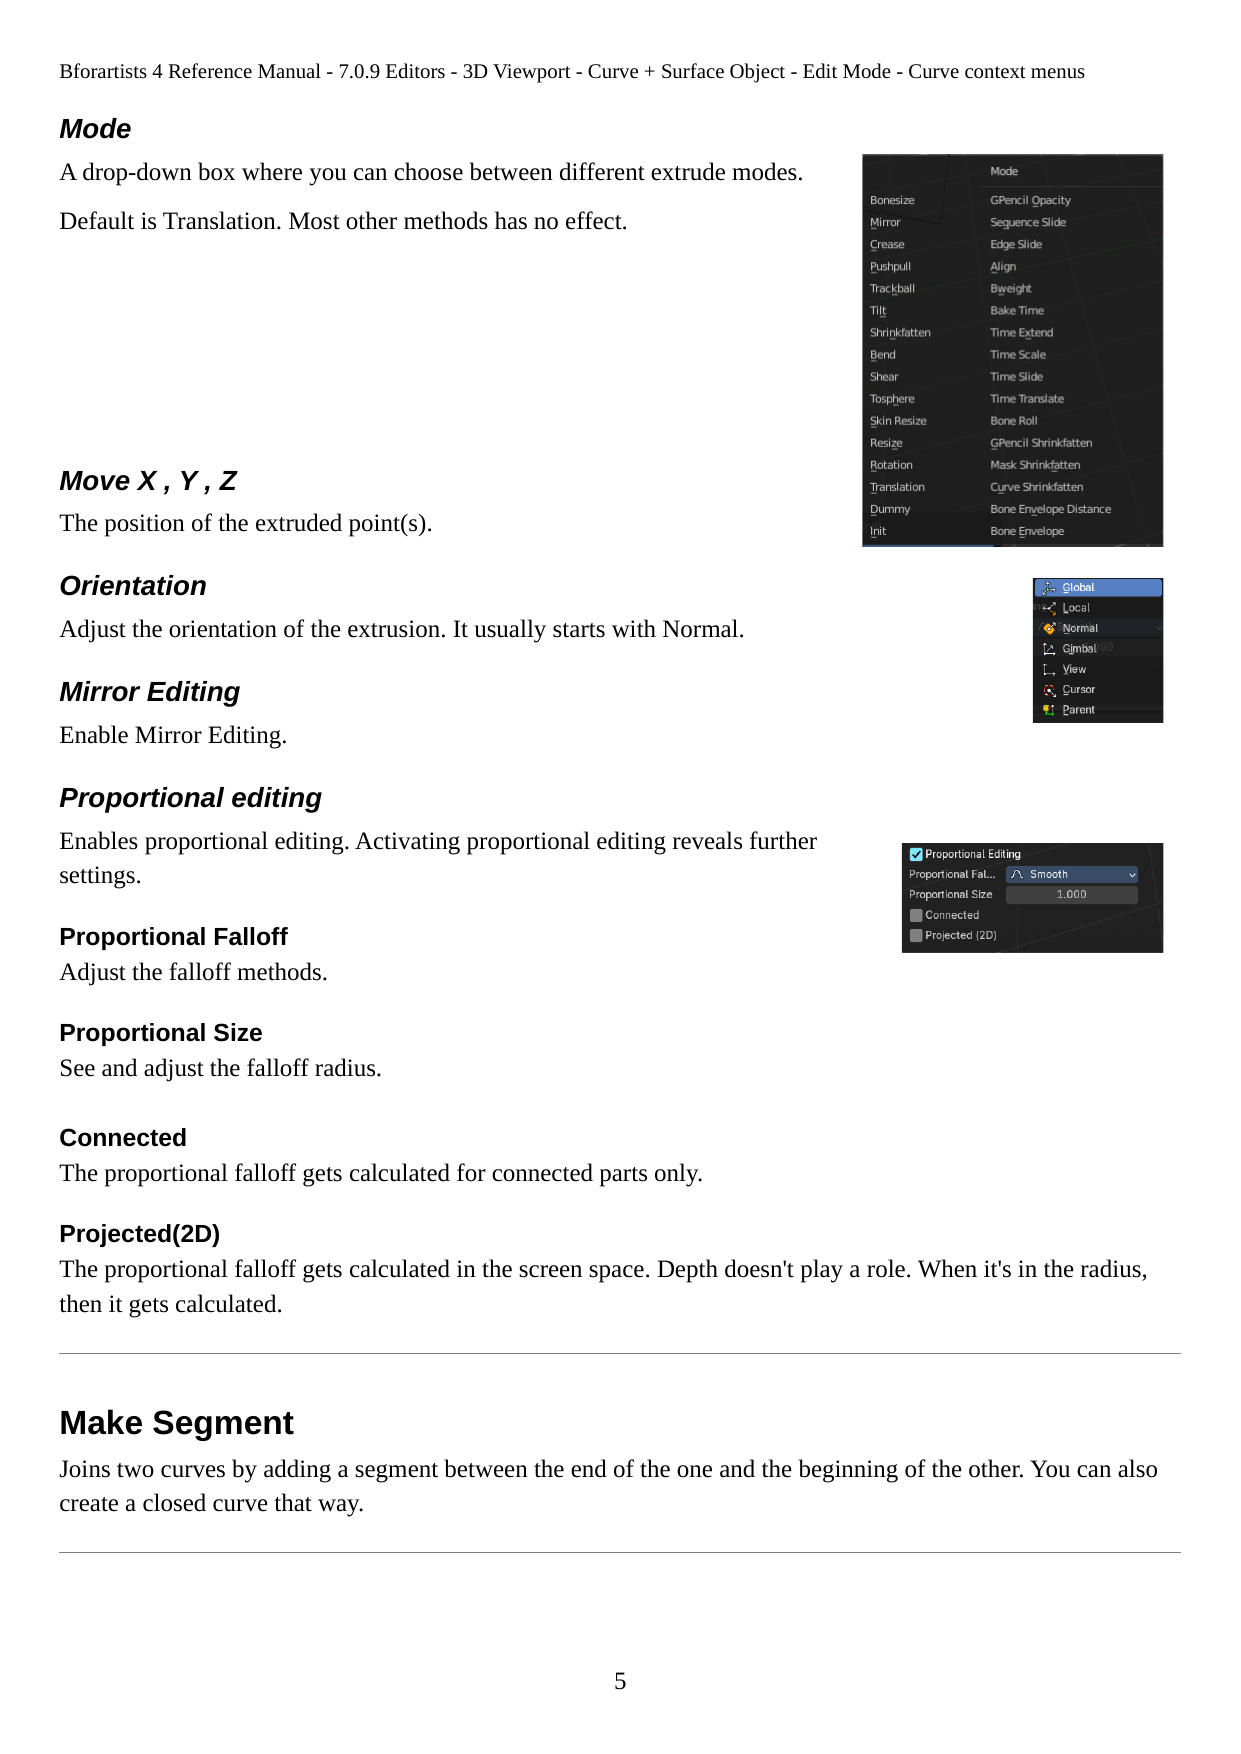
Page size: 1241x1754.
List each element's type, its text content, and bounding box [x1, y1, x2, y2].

subtitle Proportional editing [59, 782, 1181, 813]
subtitle Proportional Size [59, 1018, 1181, 1047]
picture [901, 843, 1164, 953]
picture [1032, 578, 1164, 723]
text Adjust the orientation of the extrusion. It usually starts with Normal. [59, 614, 1032, 643]
subtitle Mirror Editing [59, 676, 1032, 708]
text Enable Mirror Editing. [59, 720, 1181, 749]
subtitle Proportional Falloff [59, 922, 901, 951]
text The position of the extruded point(s). [59, 508, 862, 537]
subtitle Make Segment [59, 1403, 1181, 1442]
text Joins two curves by adding a segment between the end of the one and the beginning of the other. You can also create a closed curve that way. [59, 1454, 1181, 1517]
text See and adjust the falloff radius. [59, 1053, 1181, 1082]
subtitle Projected(2D) [59, 1219, 1181, 1248]
text The proportional falloff gets calculated for connected parts only. [59, 1158, 1181, 1187]
text Enables proportional editing. Activating proportional editing reveals further settings. [59, 826, 1181, 889]
text A drop-down box where you can choose between different extrude modes. [59, 157, 862, 186]
text The proportional falloff gets calculated in the screen space. Depth doesn't play a role. When it's in the radius, then it gets calculated. [59, 1254, 1181, 1318]
subtitle Mode [59, 113, 1181, 144]
text Default is Translation. Most other methods has no effect. [59, 206, 862, 235]
subtitle Move X , Y , Z [59, 464, 862, 496]
subtitle [1164, 676, 1181, 708]
text Adjust the falloff methods. [59, 957, 1181, 986]
picture [862, 154, 1164, 547]
subtitle Connected [59, 1123, 1181, 1152]
subtitle [1164, 464, 1181, 496]
subtitle [1164, 922, 1181, 951]
subtitle Orientation [59, 570, 1181, 602]
